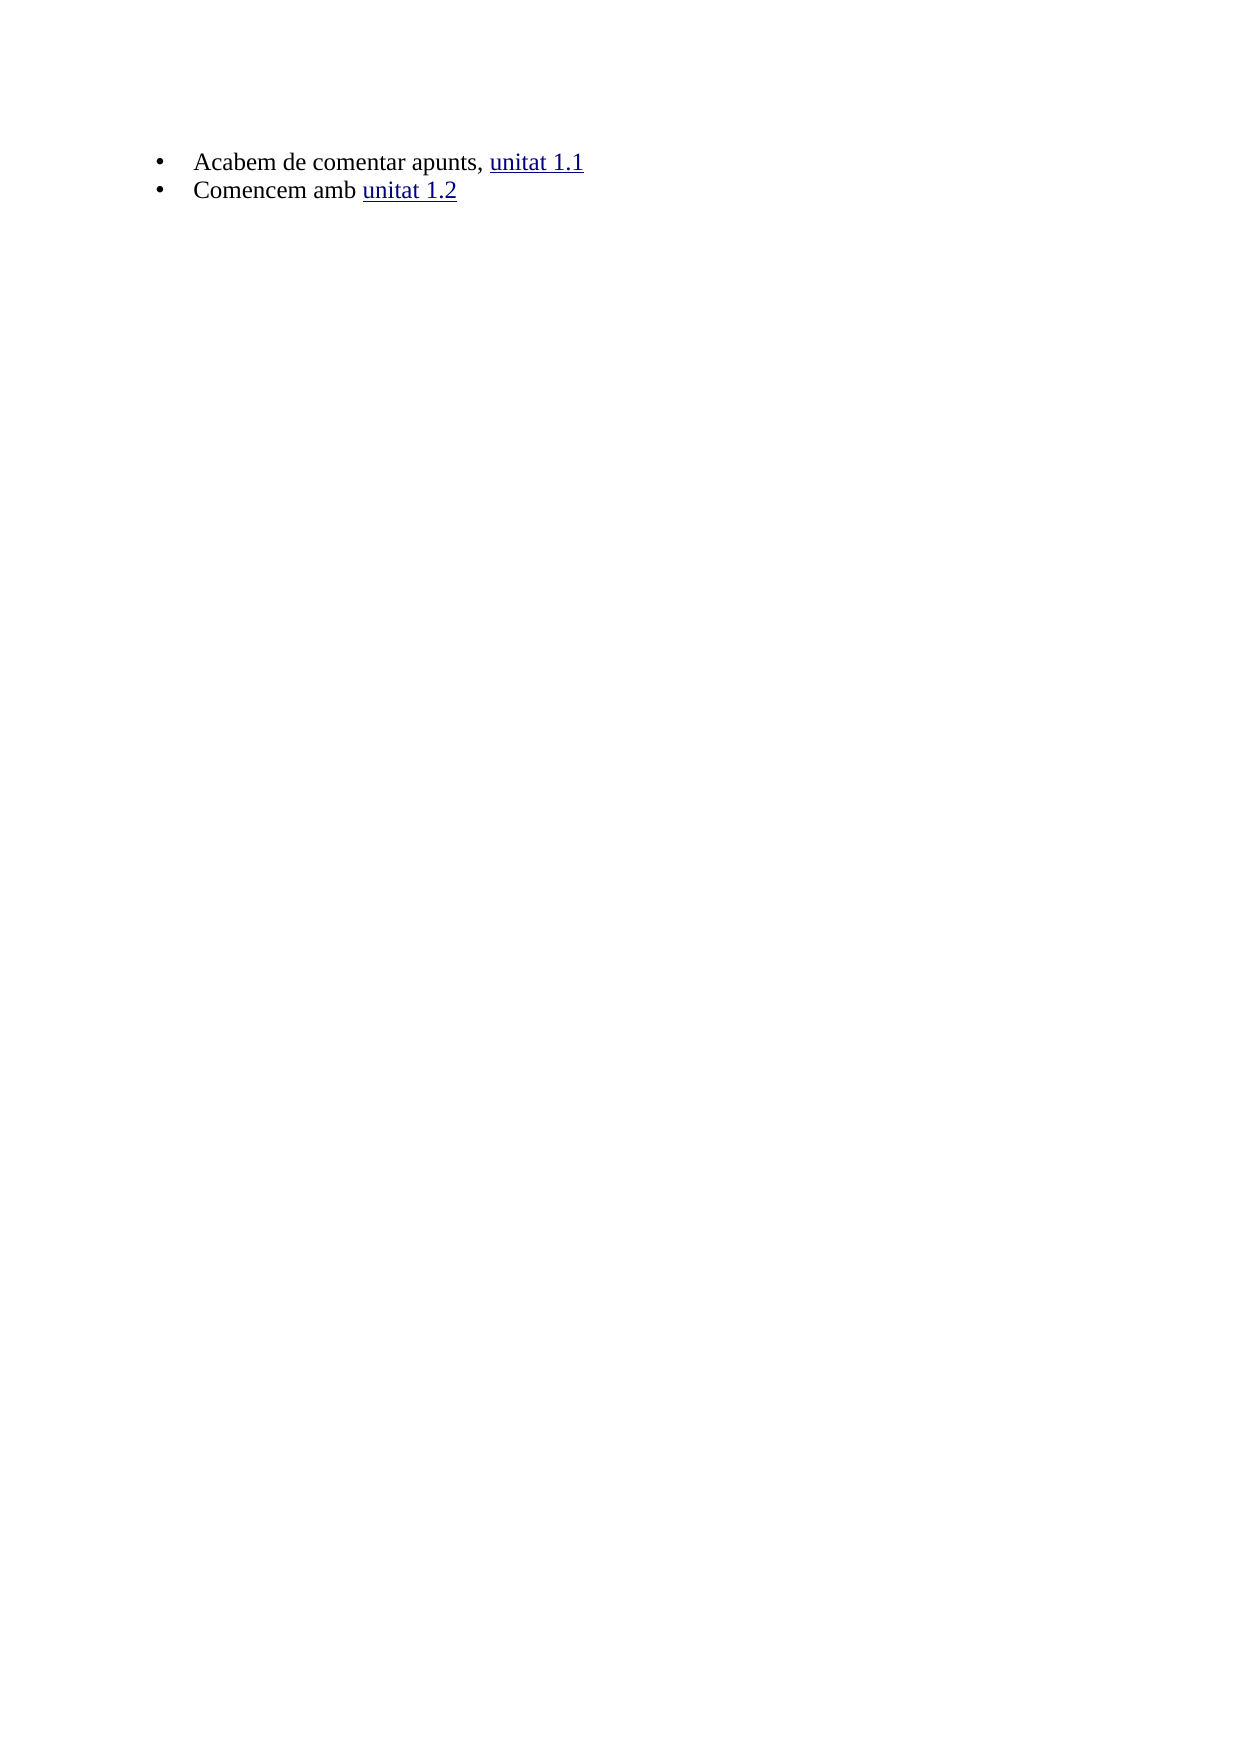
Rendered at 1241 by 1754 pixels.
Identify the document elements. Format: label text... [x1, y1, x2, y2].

list Acabem de comentar apunts, unitat 1.1 [156, 147, 1122, 176]
list Comencem amb unitat 1.2 [156, 176, 1122, 204]
